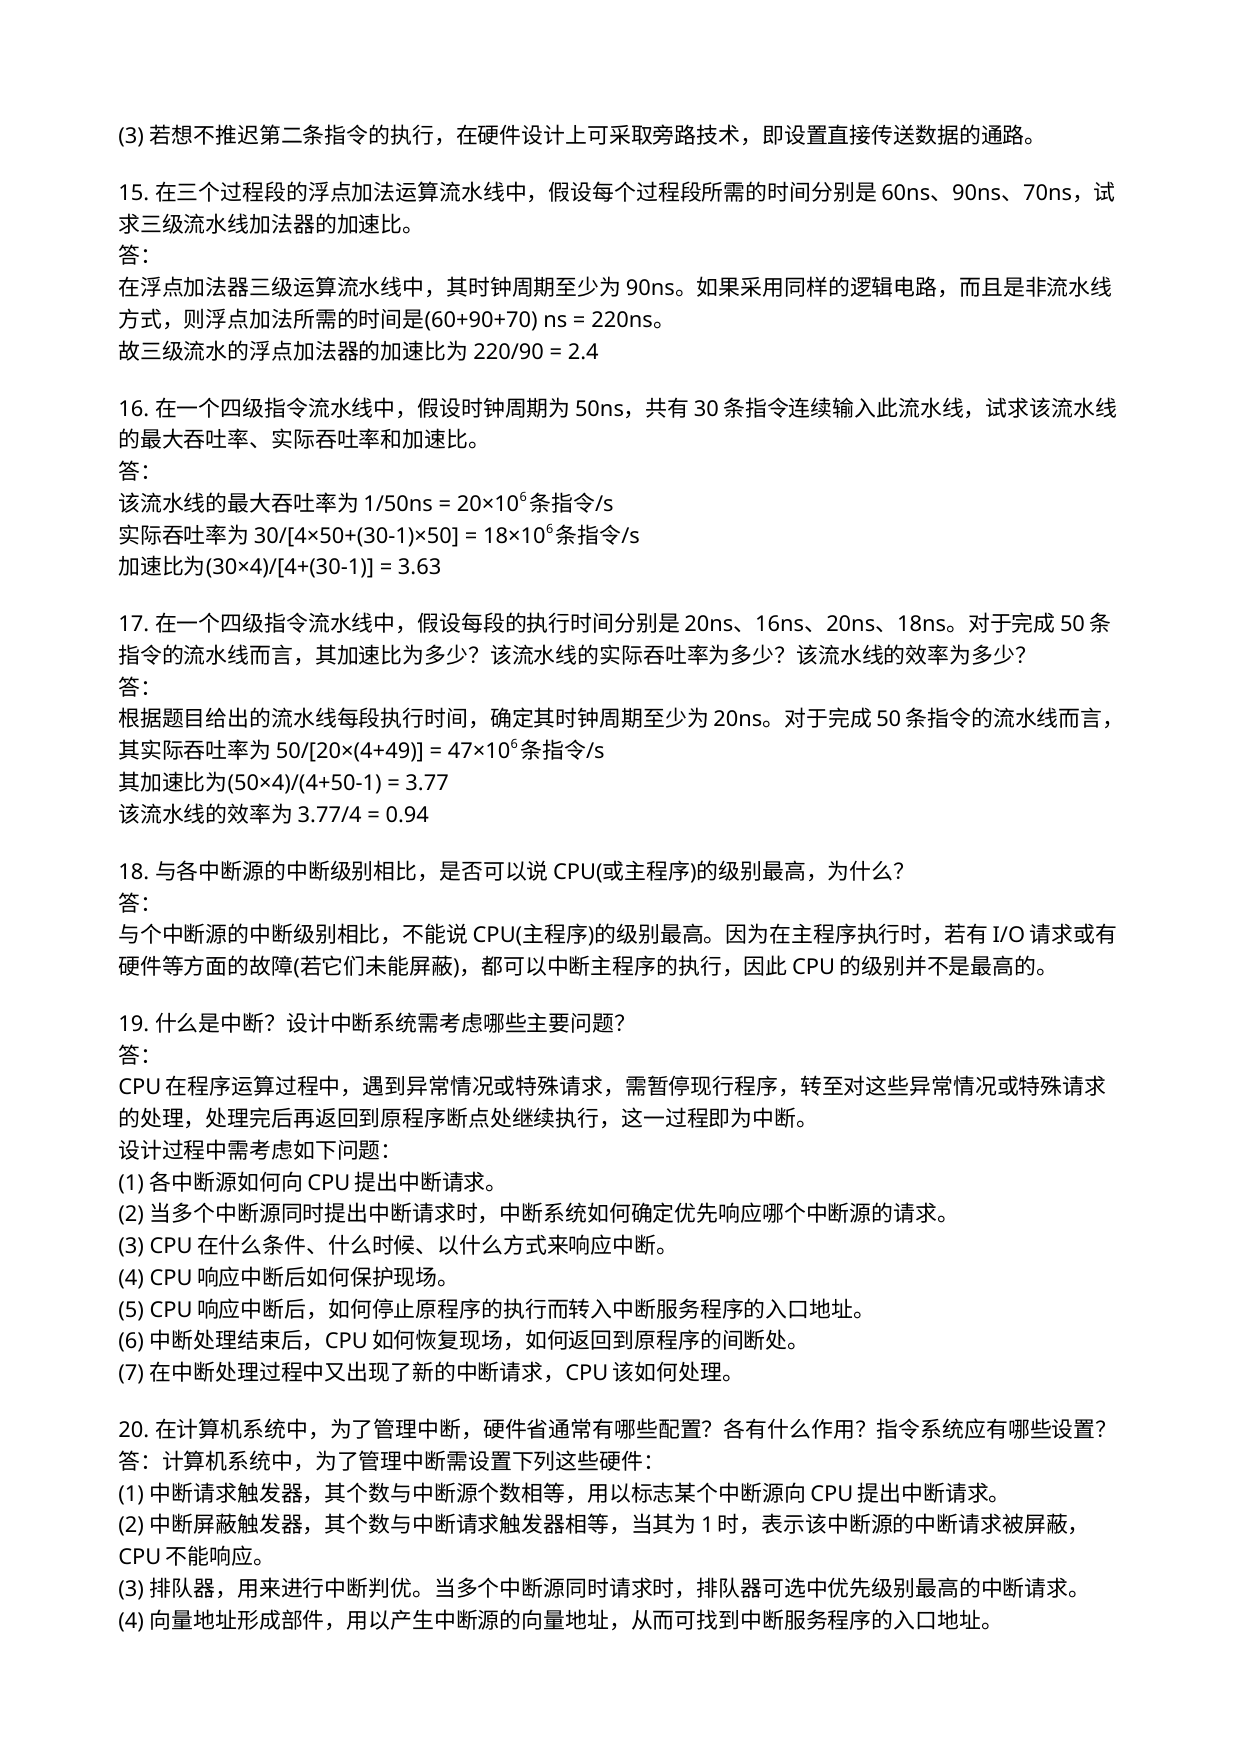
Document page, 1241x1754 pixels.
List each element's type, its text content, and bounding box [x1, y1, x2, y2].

text 加速比为(30×4)/[4+(30-1)] = 3.63 [118, 549, 1122, 581]
text 与个中断源的中断级别相比，不能说CPU(主程序)的级别最高。因为在主程序执行时，若有I/O请求或有硬件等方面的故障(若它们未能屏蔽)，都可以中断主程序的执行，因此CPU的级别并不是最高的。 [118, 917, 1122, 981]
text 答： [118, 670, 1122, 701]
text (4) 向量地址形成部件，用以产生中断源的向量地址，从而可找到中断服务程序的入口地址。 [118, 1603, 1122, 1634]
text 15. 在三个过程段的浮点加法运算流水线中，假设每个过程段所需的时间分别是60ns、90ns、70ns，试求三级流水线加法器的加速比。 [118, 175, 1122, 238]
text 故三级流水的浮点加法器的加速比为 220/90 = 2.4 [118, 334, 1122, 366]
text 答： [118, 238, 1122, 270]
text 该流水线的效率为3.77/4 = 0.94 [118, 797, 1122, 828]
text 答： [118, 886, 1122, 917]
text 其加速比为(50×4)/(4+50-1) = 3.77 [118, 765, 1122, 797]
text CPU在程序运算过程中，遇到异常情况或特殊请求，需暂停现行程序，转至对这些异常情况或特殊请求的处理，处理完后再返回到原程序断点处继续执行，这一过程即为中断。 [118, 1069, 1122, 1133]
text (4) CPU响应中断后如何保护现场。 [118, 1260, 1122, 1292]
text 17. 在一个四级指令流水线中，假设每段的执行时间分别是20ns、16ns、20ns、18ns。对于完成50条指令的流水线而言，其加速比为多少？该流水线的实际吞吐率为多少？该流水线的效率为多少？ [118, 606, 1122, 670]
text 19. 什么是中断？设计中断系统需考虑哪些主要问题？ [118, 1006, 1122, 1038]
text 该流水线的最大吞吐率为1/50ns = 20×106条指令/s [118, 486, 1122, 518]
text (2) 当多个中断源同时提出中断请求时，中断系统如何确定优先响应哪个中断源的请求。 [118, 1196, 1122, 1228]
text (2) 中断屏蔽触发器，其个数与中断请求触发器相等，当其为1时，表示该中断源的中断请求被屏蔽，CPU不能响应。 [118, 1507, 1122, 1571]
text 答：计算机系统中，为了管理中断需设置下列这些硬件： [118, 1444, 1122, 1476]
text 答： [118, 454, 1122, 486]
text (6) 中断处理结束后，CPU如何恢复现场，如何返回到原程序的间断处。 [118, 1323, 1122, 1355]
text (1) 各中断源如何向CPU提出中断请求。 [118, 1164, 1122, 1196]
text (5) CPU响应中断后，如何停止原程序的执行而转入中断服务程序的入口地址。 [118, 1292, 1122, 1323]
text 16. 在一个四级指令流水线中，假设时钟周期为50ns，共有30条指令连续输入此流水线，试求该流水线的最大吞吐率、实际吞吐率和加速比。 [118, 391, 1122, 454]
text (3) CPU在什么条件、什么时候、以什么方式来响应中断。 [118, 1228, 1122, 1260]
text 在浮点加法器三级运算流水线中，其时钟周期至少为90ns。如果采用同样的逻辑电路，而且是非流水线方式，则浮点加法所需的时间是(60+90+70) ns = 220ns。 [118, 270, 1122, 334]
text 根据题目给出的流水线每段执行时间，确定其时钟周期至少为20ns。对于完成50条指令的流水线而言，其实际吞吐率为50/[20×(4+49)] = 47×106条指令/s [118, 701, 1122, 765]
text 18. 与各中断源的中断级别相比，是否可以说CPU(或主程序)的级别最高，为什么？ [118, 854, 1122, 886]
text 20. 在计算机系统中，为了管理中断，硬件省通常有哪些配置？各有什么作用？指令系统应有哪些设置？ [118, 1412, 1122, 1444]
text (3) 若想不推迟第二条指令的执行，在硬件设计上可采取旁路技术，即设置直接传送数据的通路。 [118, 118, 1122, 150]
text (3) 排队器，用来进行中断判优。当多个中断源同时请求时，排队器可选中优先级别最高的中断请求。 [118, 1571, 1122, 1603]
text 答： [118, 1038, 1122, 1069]
text (7) 在中断处理过程中又出现了新的中断请求，CPU该如何处理。 [118, 1355, 1122, 1387]
text (1) 中断请求触发器，其个数与中断源个数相等，用以标志某个中断源向CPU提出中断请求。 [118, 1476, 1122, 1507]
text 设计过程中需考虑如下问题： [118, 1133, 1122, 1164]
text 实际吞吐率为30/[4×50+(30-1)×50] = 18×106条指令/s [118, 518, 1122, 549]
